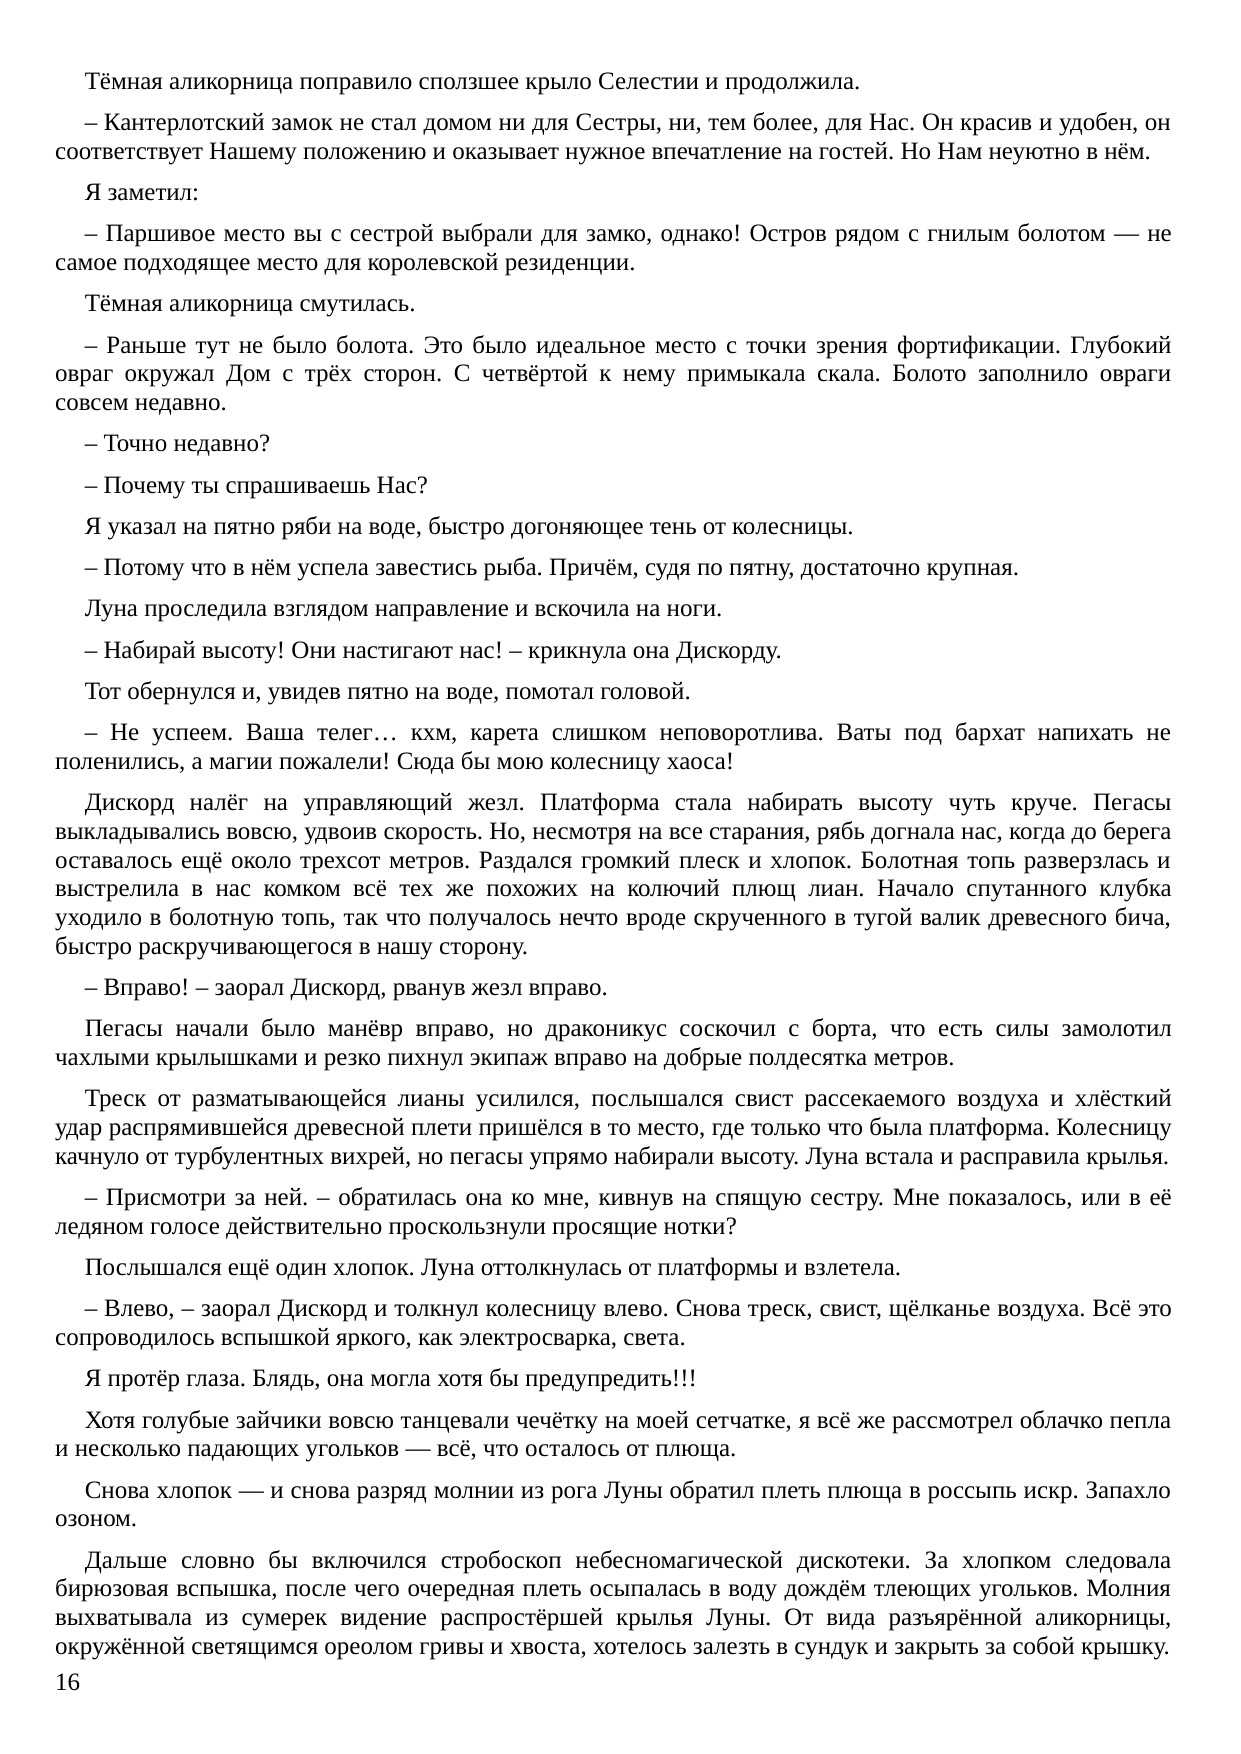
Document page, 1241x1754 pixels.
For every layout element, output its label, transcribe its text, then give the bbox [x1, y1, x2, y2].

text – Раньше тут не было болота. Это было идеальное место с точки зрения фортификации. Глубокий овраг окружал Дом с трёх сторон. С четвёртой к нему примыкала скала. Болото заполнило овраги совсем недавно. [55, 330, 1173, 416]
text – Почему ты спрашиваешь Нас? [55, 470, 1173, 498]
text Снова хлопок — и снова разряд молнии из рога Луны обратил плеть плюща в россыпь искр. Запахло озоном. [55, 1475, 1173, 1532]
text – Набирай высоту! Они настигают нас! – крикнула она Дискорду. [55, 635, 1173, 663]
text – Вправо! – заорал Дискорд, рванув жезл вправо. [55, 972, 1173, 1001]
text Я заметил: [55, 177, 1173, 206]
text Тёмная аликорница поправило сползшее крыло Селестии и продолжила. [55, 66, 1173, 95]
text Пегасы начали было манёвр вправо, но драконикус соскочил с борта, что есть силы замолотил чахлыми крылышками и резко пихнул экипаж вправо на добрые полдесятка метров. [55, 1013, 1173, 1071]
text Послышался ещё один хлопок. Луна оттолкнулась от платформы и взлетела. [55, 1252, 1173, 1281]
text Хотя голубые зайчики вовсю танцевали чечётку на моей сетчатке, я всё же рассмотрел облачко пепла и несколько падающих угольков — всё, что осталось от плюща. [55, 1405, 1173, 1462]
text Я протёр глаза. Блядь, она могла хотя бы предупредить!!! [55, 1363, 1173, 1392]
text Тёмная аликорница смутилась. [55, 288, 1173, 317]
text – Потому что в нём успела завестись рыба. Причём, судя по пятну, достаточно крупная. [55, 552, 1173, 581]
text Тот обернулся и, увидев пятно на воде, помотал головой. [55, 676, 1173, 705]
text Я указал на пятно ряби на воде, быстро догоняющее тень от колесницы. [55, 511, 1173, 540]
text – Присмотри за ней. – обратилась она ко мне, кивнув на спящую сестру. Мне показалось, или в её ледяном голосе действительно проскользнули просящие нотки? [55, 1182, 1173, 1240]
text – Кантерлотский замок не стал домом ни для Сестры, ни, тем более, для Нас. Он красив и удобен, он соответствует Нашему положению и оказывает нужное впечатление на гостей. Но Нам неуютно в нём. [55, 107, 1173, 165]
text – Точно недавно? [55, 428, 1173, 457]
text Треск от разматывающейся лианы усилился, послышался свист рассекаемого воздуха и хлёсткий удар распрямившейся древесной плети пришёлся в то место, где только что была платформа. Колесницу качнуло от турбулентных вихрей, но пегасы упрямо набирали высоту. Луна встала и расправила крылья. [55, 1083, 1173, 1170]
text – Влево, – заорал Дискорд и толкнул колесницу влево. Снова треск, свист, щёлканье воздуха. Всё это сопроводилось вспышкой яркого, как электросварка, света. [55, 1293, 1173, 1351]
text – Паршивое место вы с сестрой выбрали для замко, однако! Остров рядом с гнилым болотом — не самое подходящее место для королевской резиденции. [55, 218, 1173, 276]
text Луна проследила взглядом направление и вскочила на ноги. [55, 593, 1173, 622]
text – Не успеем. Ваша телег… кхм, карета слишком неповоротлива. Ваты под бархат напихать не поленились, а магии пожалели! Сюда бы мою колесницу хаоса! [55, 717, 1173, 775]
text Дискорд налёг на управляющий жезл. Платформа стала набирать высоту чуть круче. Пегасы выкладывались вовсю, удвоив скорость. Но, несмотря на все старания, рябь догнала нас, когда до берега оставалось ещё около трехсот метров. Раздался громкий плеск и хлопок. Болотная топь разверзлась и выстрелила в нас комком всё тех же похожих на колючий плющ лиан. Начало спутанного клубка уходило в болотную топь, так что получалось нечто вроде скрученного в тугой валик древесного бича, быстро раскручивающегося в нашу сторону. [55, 787, 1173, 960]
text Дальше словно бы включился стробоскоп небесномагической дискотеки. За хлопком следовала бирюзовая вспышка, после чего очередная плеть осыпалась в воду дождём тлеющих угольков. Молния выхватывала из сумерек видение распростёршей крылья Луны. От вида разъярённой аликорницы, окружённой светящимся ореолом гривы и хвоста, хотелось залезть в сундук и закрыть за собой крышку. [55, 1545, 1173, 1660]
